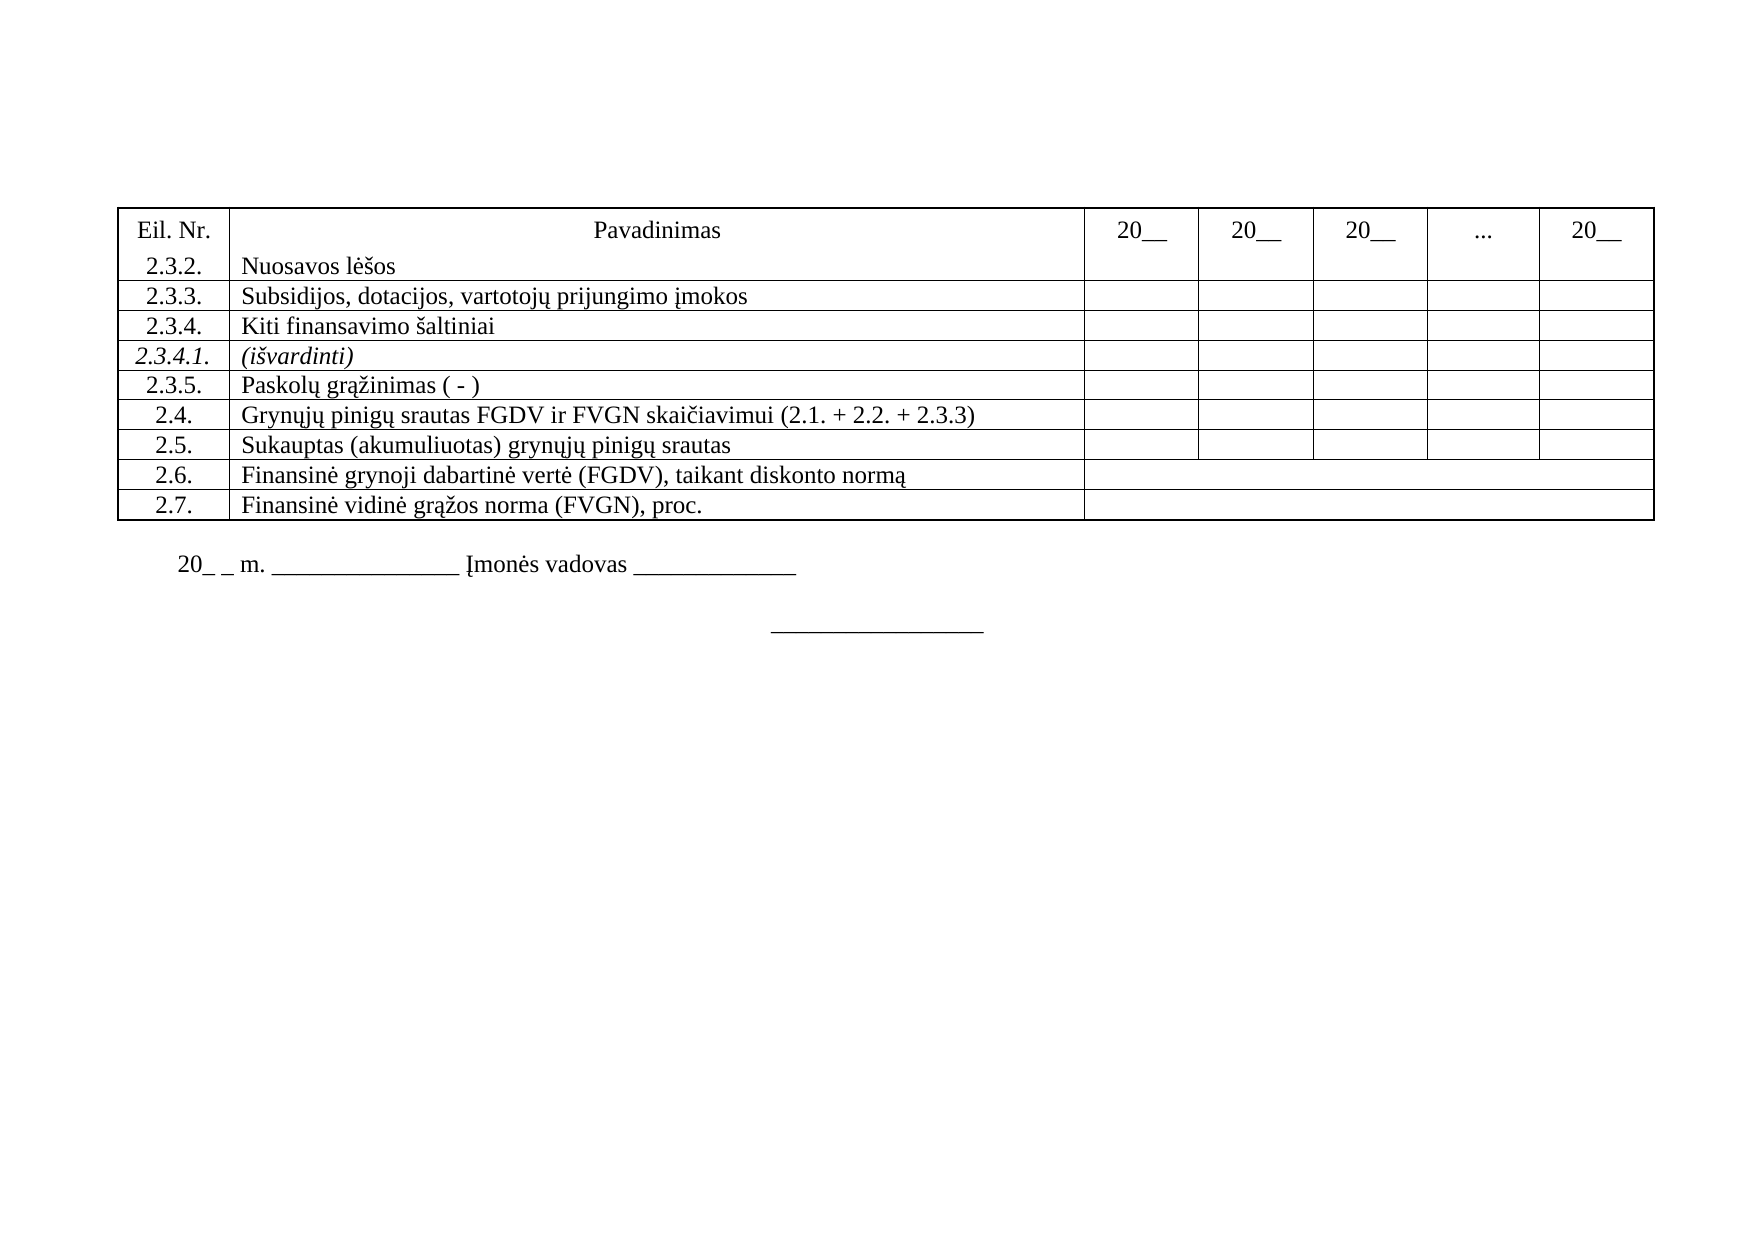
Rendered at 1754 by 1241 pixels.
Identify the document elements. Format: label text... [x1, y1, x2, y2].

table_cell [1199, 430, 1313, 459]
table_cell [1314, 250, 1427, 280]
table_header 20__ [1540, 209, 1653, 250]
table_header ... [1428, 209, 1539, 250]
table_header 20__ [1199, 209, 1313, 250]
table_cell [1314, 400, 1427, 429]
text 20_ _ m. _______________ Įmonės vadovas _____________ [118, 549, 1636, 578]
table_cell [1428, 430, 1539, 459]
table_cell 2.3.2. [119, 250, 229, 280]
table_cell [1428, 400, 1539, 429]
table_cell Grynųjų pinigų srautas FGDV ir FVGN skaičiavimui (2.1. + 2.2. + 2.3.3) [230, 400, 1084, 429]
table_cell 2.7. [119, 490, 229, 518]
table_cell [1085, 430, 1198, 459]
table_header Pavadinimas [230, 209, 1084, 250]
table_cell [1085, 311, 1198, 340]
table_cell [1199, 371, 1313, 399]
table_cell [1199, 250, 1313, 280]
table_cell [1085, 281, 1198, 310]
table_cell Kiti finansavimo šaltiniai [230, 311, 1084, 340]
table_cell [1540, 311, 1653, 340]
table_cell Finansinė grynoji dabartinė vertė (FGDV), taikant diskonto normą [230, 460, 1084, 489]
table_cell [1085, 460, 1653, 489]
table_cell Paskolų grąžinimas ( - ) [230, 371, 1084, 399]
table_cell [1085, 371, 1198, 399]
table_cell [1199, 281, 1313, 310]
table_cell [1428, 281, 1539, 310]
table_cell Subsidijos, dotacijos, vartotojų prijungimo įmokos [230, 281, 1084, 310]
table_cell [1199, 311, 1313, 340]
table_cell 2.4. [119, 400, 229, 429]
table_cell 2.6. [119, 460, 229, 489]
table_cell 2.3.4. [119, 311, 229, 340]
table_cell [1199, 341, 1313, 369]
table_cell [1428, 250, 1539, 280]
table_header Eil. Nr. [119, 209, 229, 250]
table_cell [1314, 430, 1427, 459]
table_cell [1540, 250, 1653, 280]
table_cell [1314, 281, 1427, 310]
table_cell 2.3.3. [119, 281, 229, 310]
table_cell [1314, 341, 1427, 369]
table_cell [1085, 400, 1198, 429]
table_cell [1199, 400, 1313, 429]
table_cell [1085, 250, 1198, 280]
table_cell [1428, 371, 1539, 399]
table_cell Finansinė vidinė grąžos norma (FVGN), proc. [230, 490, 1084, 518]
table_cell [1085, 490, 1653, 518]
table_cell [1085, 341, 1198, 369]
text _________________ [118, 607, 1636, 636]
table_header 20__ [1314, 209, 1427, 250]
table_cell [1314, 311, 1427, 340]
table_cell Nuosavos lėšos [230, 250, 1084, 280]
table_cell [1540, 400, 1653, 429]
table_cell [1428, 311, 1539, 340]
table_cell [1314, 371, 1427, 399]
table_cell 2.3.5. [119, 371, 229, 399]
table_cell 2.5. [119, 430, 229, 459]
table_cell [1428, 341, 1539, 369]
table_cell (išvardinti) [230, 341, 1084, 369]
table_cell [1540, 341, 1653, 369]
table_header 20__ [1085, 209, 1198, 250]
table_cell Sukauptas (akumuliuotas) grynųjų pinigų srautas [230, 430, 1084, 459]
table_cell [1540, 371, 1653, 399]
table_cell [1540, 281, 1653, 310]
table_cell [1540, 430, 1653, 459]
table_cell 2.3.4.1. [119, 341, 229, 369]
